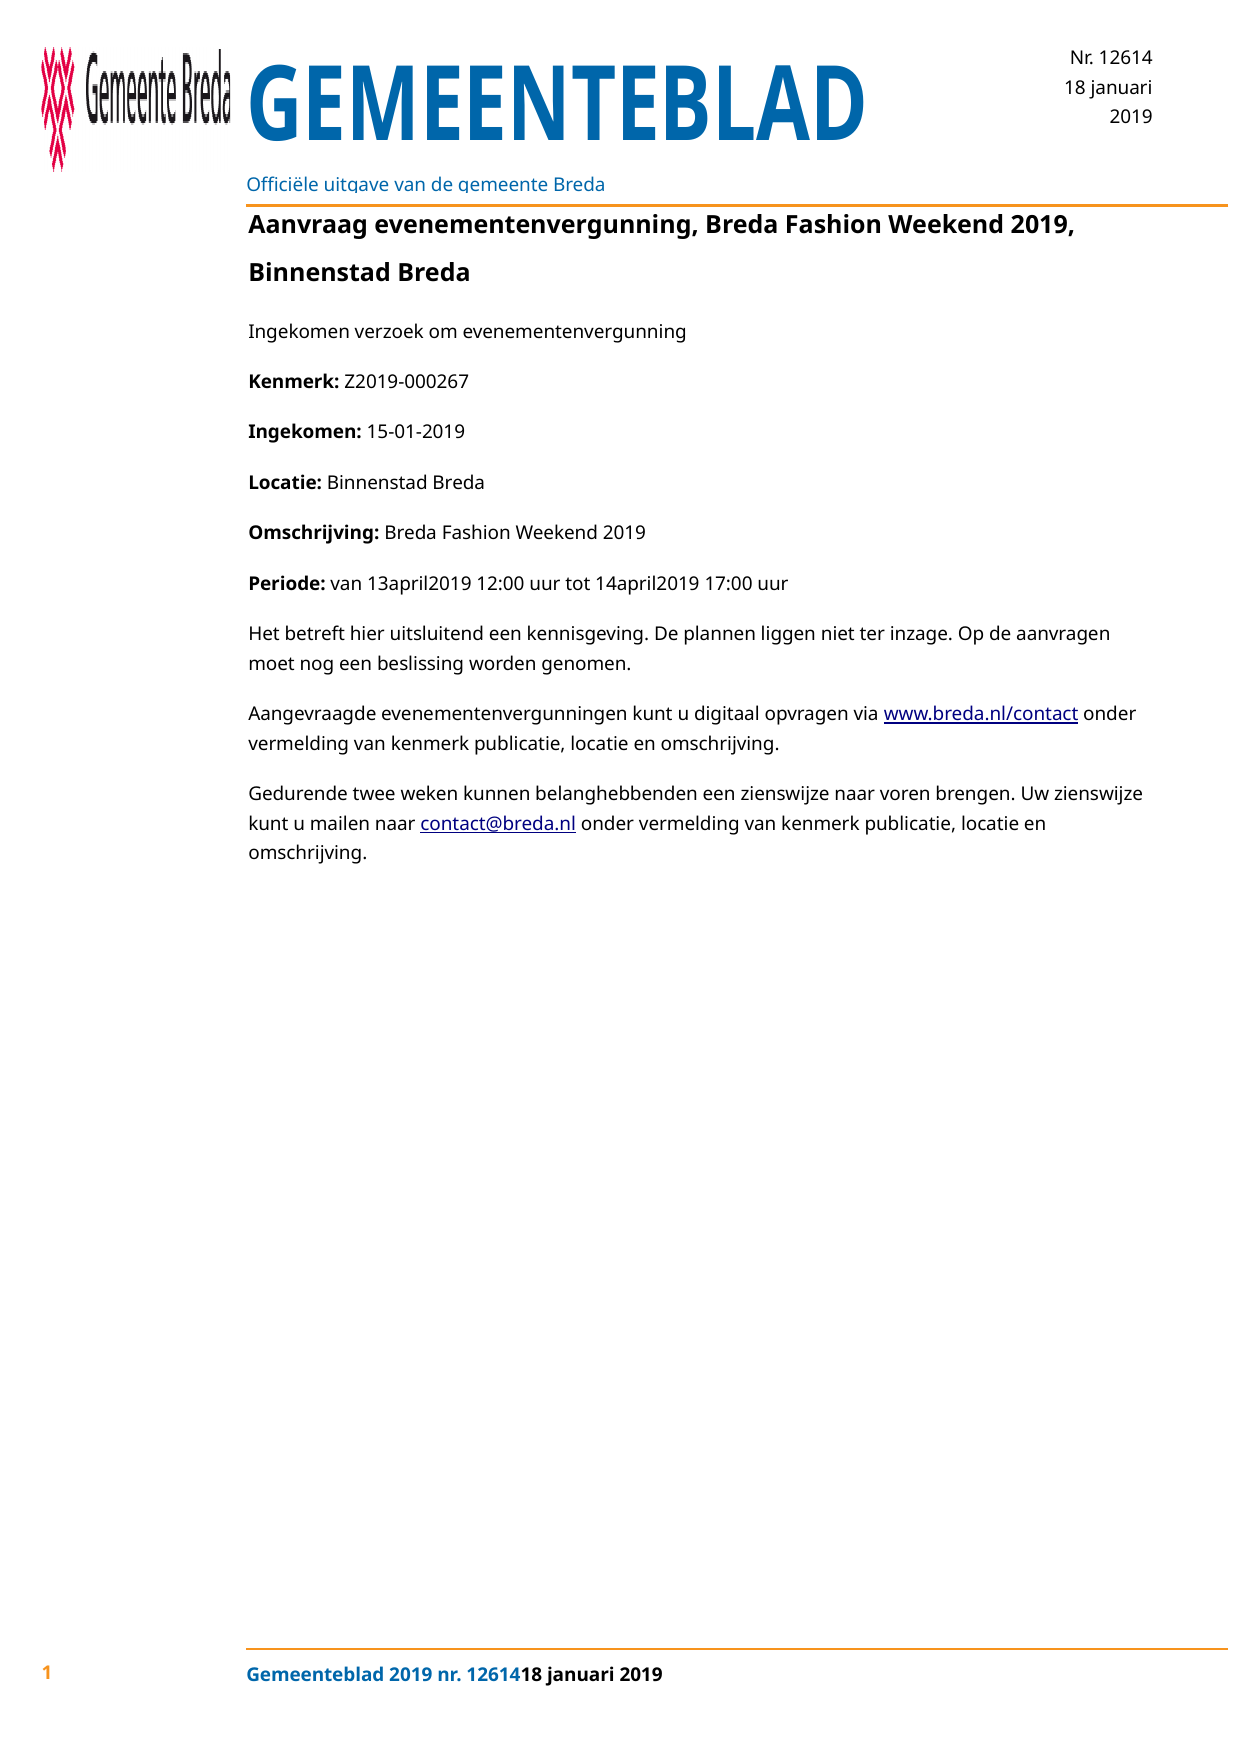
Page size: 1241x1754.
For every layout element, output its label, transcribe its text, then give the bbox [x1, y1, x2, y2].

text Locatie: Binnenstad Breda [248, 469, 1152, 495]
text Omschrijving: Breda Fashion Weekend 2019 [248, 519, 1152, 545]
picture [41, 47, 231, 172]
text Aanvraag evenementenvergunning, Breda Fashion Weekend 2019, Binnenstad Breda [248, 207, 1152, 288]
text Periode: van 13april2019 12:00 uur tot 14april2019 17:00 uur [248, 570, 1152, 596]
text Ingekomen verzoek om evenementenvergunning [248, 318, 1152, 344]
text Gedurende twee weken kunnen belanghebbenden een zienswijze naar voren brengen. Uw zienswijze kunt u mailen naar contact@breda.nl onder vermelding van kenmerk publicatie, locatie en omschrijving. [248, 780, 1152, 865]
text Het betreft hier uitsluitend een kennisgeving. De plannen liggen niet ter inzage. Op de aanvragen moet nog een beslissing worden genomen. [248, 620, 1152, 676]
text Aangevraagde evenementenvergunningen kunt u digitaal opvragen via www.breda.nl/contact onder vermelding van kenmerk publicatie, locatie en omschrijving. [248, 700, 1152, 756]
text Kenmerk: Z2019-000267 [248, 368, 1152, 394]
text Ingekomen: 15-01-2019 [248, 419, 1152, 444]
